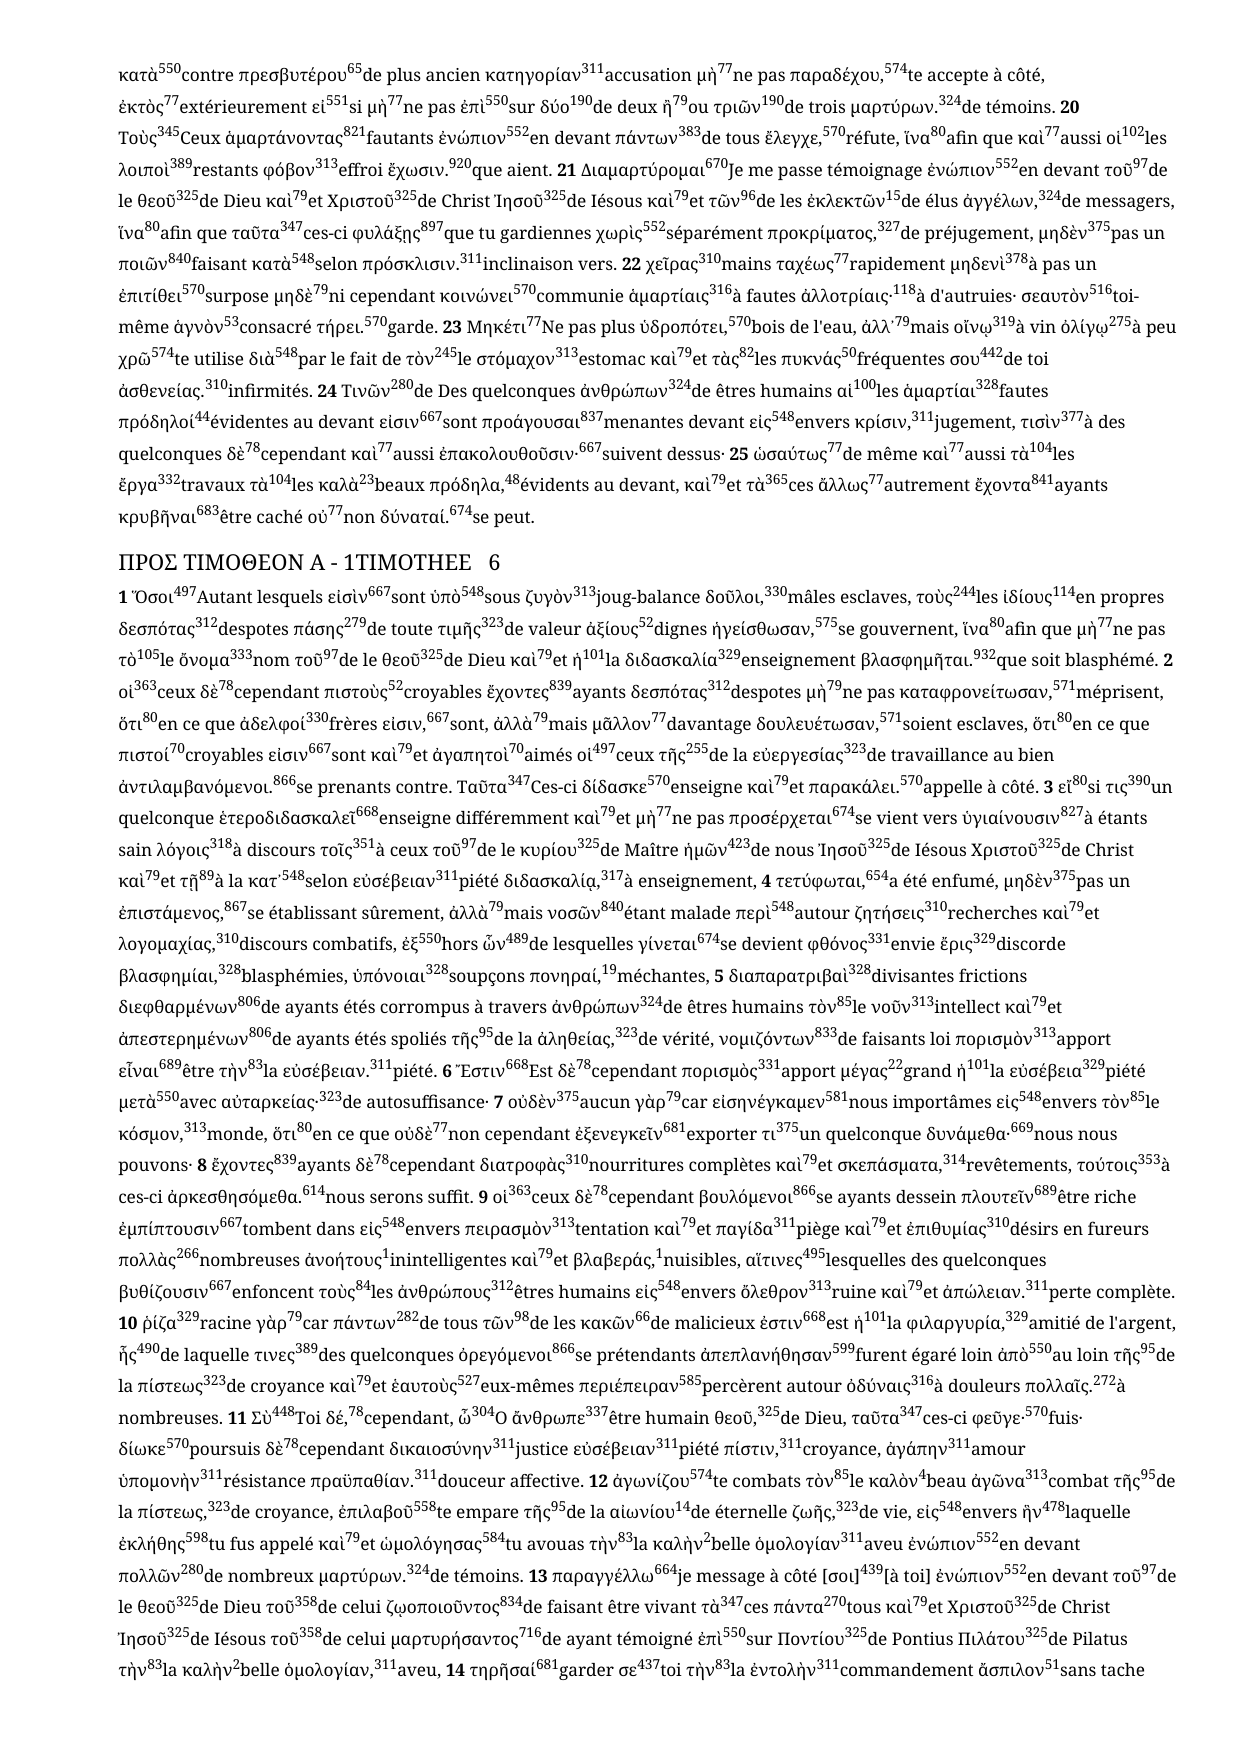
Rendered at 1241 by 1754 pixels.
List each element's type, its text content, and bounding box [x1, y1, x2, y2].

text ΠΡΟΣ ΤΙΜΟΘΕΟΝ Α - 1TIMOTHEE 6 [118, 547, 1181, 577]
text 1 Πρεσβυτέρῳ59à Plus ancien μὴ79ne pas ἐπιπλήξῃς897que tu heurtes dessus ἀλλὰ79mais παρακάλει570appelle à côté ὡς80comme πατέρα,313père, νεωτέρους52plus jeunes ὡς80comme ἀδελφούς,312frères, 2 πρεσβυτέρας50plus anciennes ὡς80comme μητέρας,310mères, νεωτέρας50plus jeunes ὡς80comme ἀδελφὰς310soeurs ἐν549en πάσῃ273à toute ἁγνείᾳ.317à chasteté. 3 Χήρας310Veuves τίμα570valorise τὰς477celles ὄντως77réellement χήρας.310veuves. 4 εἰ80si δέ78cependant τις285une quelconque χήρα329veuve τέκνα314enfants ἢ79ou ἔκγονα54descendants ἔχει,668a, μανθανέτωσαν571apprennent πρῶτον77premièrement τὸν245le ἴδιον115en propre οἶκον313maison εὐσεβεῖν689être pieux καὶ79et ἀμοιβὰς310récompenses ἀποδιδόναι689redonner τοῖς90à les προγόνοις·58à nés avants· τοῦτο366ce-ci γάρ79car ἐστιν668est ἀπόδεκτον49de loin acceptable ἐνώπιον552en devant τοῦ97de le θεοῦ.325de Dieu. 5 ἡ362celle δὲ78cependant ὄντως77réellement χήρα329veuve καὶ79et μεμονωμένη811ayante étée esseulée ἤλπικεν642a espéré ἐπὶ548sur θεὸν313Dieu καὶ79et προσμένει668reste auprès ταῖς88à les δεήσεσιν316à supplications καὶ79et ταῖς88à les προσευχαῖς316à prières νυκτὸς323de nuit καὶ79et ἡμέρας,323de journée, 6 ἡ362celle δὲ78cependant σπαταλῶσα838vivante délice ζῶσα838vivante τέθνηκεν.642a mort. 7 καὶ77aussi ταῦτα347ces-ci παράγγελλε,570message à côté, ἵνα80afin que ἀνεπίλημπτοι46irrépréhensibles ὦσιν.920que soient. 8 εἰ80si δέ78cependant τις390un quelconque τῶν256de les ἰδίων357de en propres καὶ79et μάλιστα77surtout οἰκείων64de membres de maisonnée οὐ77non προνοεῖ,668intellige avant, τὴν83la πίστιν311croyance ἤρνηται648s'a nié καὶ79et ἔστιν668est ἀπίστου65de incroyant χείρων.47pire. 9 Χήρα329Veuve καταλεγέσθω580soit dit de haut en bas μὴ77ne pas ἔλαττον55moindre ἐτῶν326de ans ἑξήκοντα192de soixante γεγονυῖα,781ayante devenu, ἑνὸς191de un ἀνδρὸς325de homme γυνή,329femme, 10 ἐν549en ἔργοις320à travaux καλοῖς11à beaux μαρτυρουμένη,889étante témoignée, εἰ80si ἐτεκνοτρόφησεν,586nourrit l'enfant, εἰ80si ἐξενοδόχησεν,586accepta l'étranger, εἰ80si ἁγίων64de saints πόδας312pieds ἔνιψεν,586lava, εἰ80si θλιβομένοις879à étants oppressés ἐπήρκεσεν,586fit suffisance dessus, εἰ80si παντὶ277à tout ἔργῳ321à travail ἀγαθῷ12à bon ἐπηκολούθησεν.586suivit dessus. 11 νεωτέρας1plus jeunes δὲ78cependant χήρας310veuves παραιτοῦ·574te demande à côté· ὅταν80lorsque le cas échéant γὰρ79car καταστρηνιάσωσιν898que jouissent de haut en bas τοῦ97de le Χριστοῦ,325de Christ, γαμεῖν689marier θέλουσιν667veulent 12 ἔχουσαι837ayantes κρίμα315objet de jugement ὅτι80en ce que τὴν243la πρώτην201première πίστιν311croyance ἠθέτησαν·585démirent· 13 ἅμα77simultanément δὲ78cependant καὶ77aussi ἀργαὶ68sans travaux μανθάνουσιν667apprennent περιερχόμεναι864se allantes autour τὰς82les οἰκίας,310maisons d'habitations, οὐ77non μόνον77seulement δὲ78cependant ἀργαὶ44sans travaux ἀλλὰ79mais καὶ77aussi φλύαροι68bavardes en bêtises καὶ79et περίεργοι,68travaillées alentour, λαλοῦσαι837bavardantes τὰ347ces μὴ77ne pas δέοντα.823attachants de lien. 14 Βούλομαι670Je m'ai dessein οὖν79donc νεωτέρας50plus jeunes γαμεῖν,689marier, τεκνογονεῖν,689engendrer enfant, οἰκοδεσποτεῖν,689être despote de maison, μηδεμίαν267pas une ἀφορμὴν311occasion διδόναι689donner τῷ352à celui ἀντικειμένῳ855à se couchant contre λοιδορίας323de insulte χάριν·552en grâce de· 15 ἤδη77déjà γάρ79car τινες387des quelconques ἐξετράπησαν599furent tourné dehors ὀπίσω552derrière τοῦ97de le σατανᾶ.325de Satanas. 16 εἴ80si τις285une quelconque πιστὴ69croyable ἔχει668a χήρας,310veuves, ἐπαρκείτω572fasse suffisance dessus αὐταῖς455à elles καὶ79et μὴ77ne pas βαρείσθω580soit alourdi ἡ101la ἐκκλησία,329église, ἵνα80afin que ταῖς88à les ὄντως77réellement χήραις316à veuves ἐπαρκέσῃ.899que fasse suffisance dessus. 17 Οἱ102Les καλῶς77bellement προεστῶτες782ayants dressés au-devant πρεσβύτεροι70plus anciens διπλῆς279de double τιμῆς323de valeur ἀξιούσθωσαν,579soient jugés digne, μάλιστα77surtout οἱ363ceux κοπιῶντες839peinants ἐν549en λόγῳ319à discours καὶ79et διδασκαλίᾳ.317à enseignement. 18 λέγει668dit γὰρ79car ἡ101la γραφή·329graphe· βοῦν313boeuf ἀλοῶντα822foulant le grain οὐ77non φιμώσεις,604tu muselleras, καί·79et· ἄξιος47digne ὁ103le ἐργάτης331travailleur τοῦ97de le μισθοῦ325de salaire αὐτοῦ.464de lui. 19 κατὰ550contre πρεσβυτέρου65de plus ancien κατηγορίαν311accusation μὴ77ne pas παραδέχου,574te accepte à côté, ἐκτὸς77extérieurement εἰ551si μὴ77ne pas ἐπὶ550sur δύο190de deux ἢ79ou τριῶν190de trois μαρτύρων.324de témoins. 20 Τοὺς345Ceux ἁμαρτάνοντας821fautants ἐνώπιον552en devant πάντων383de tous ἔλεγχε,570réfute, ἵνα80afin que καὶ77aussi οἱ102les λοιποὶ389restants φόβον313effroi ἔχωσιν.920que aient. 21 Διαμαρτύρομαι670Je me passe témoignage ἐνώπιον552en devant τοῦ97de le θεοῦ325de Dieu καὶ79et Χριστοῦ325de Christ Ἰησοῦ325de Iésous καὶ79et τῶν96de les ἐκλεκτῶν15de élus ἀγγέλων,324de messagers, ἵνα80afin que ταῦτα347ces-ci φυλάξῃς897que tu gardiennes χωρὶς552séparément προκρίματος,327de préjugement, μηδὲν375pas un ποιῶν840faisant κατὰ548selon πρόσκλισιν.311inclinaison vers. 22 χεῖρας310mains ταχέως77rapidement μηδενὶ378à pas un ἐπιτίθει570surpose μηδὲ79ni cependant κοινώνει570communie ἁμαρτίαις316à fautes ἀλλοτρίαις·118à d'autruies· σεαυτὸν516toi-même ἁγνὸν53consacré τήρει.570garde. 23 Μηκέτι77Ne pas plus ὑδροπότει,570bois de l'eau, ἀλλ᾽79mais οἴνῳ319à vin ὀλίγῳ275à peu χρῶ574te utilise διὰ548par le fait de τὸν245le στόμαχον313estomac καὶ79et τὰς82les πυκνάς50fréquentes σου442de toi ἀσθενείας.310infirmités. 24 Τινῶν280de Des quelconques ἀνθρώπων324de êtres humains αἱ100les ἁμαρτίαι328fautes πρόδηλοί44évidentes au devant εἰσιν667sont προάγουσαι837menantes devant εἰς548envers κρίσιν,311jugement, τισὶν377à des quelconques δὲ78cependant καὶ77aussi ἐπακολουθοῦσιν·667suivent dessus· 25 ὡσαύτως77de même καὶ77aussi τὰ104les ἔργα332travaux τὰ104les καλὰ23beaux πρόδηλα,48évidents au devant, καὶ79et τὰ365ces ἄλλως77autrement ἔχοντα841ayants κρυβῆναι683être caché οὐ77non δύναταί.674se peut. [118, 59, 1181, 528]
text 1 Ὅσοι497Autant lesquels εἰσὶν667sont ὑπὸ548sous ζυγὸν313joug-balance δοῦλοι,330mâles esclaves, τοὺς244les ἰδίους114en propres δεσπότας312despotes πάσης279de toute τιμῆς323de valeur ἀξίους52dignes ἡγείσθωσαν,575se gouvernent, ἵνα80afin que μὴ77ne pas τὸ105le ὄνομα333nom τοῦ97de le θεοῦ325de Dieu καὶ79et ἡ101la διδασκαλία329enseignement βλασφημῆται.932que soit blasphémé. 2 οἱ363ceux δὲ78cependant πιστοὺς52croyables ἔχοντες839ayants δεσπότας312despotes μὴ79ne pas καταφρονείτωσαν,571méprisent, ὅτι80en ce que ἀδελφοί330frères εἰσιν,667sont, ἀλλὰ79mais μᾶλλον77davantage δουλευέτωσαν,571soient esclaves, ὅτι80en ce que πιστοί70croyables εἰσιν667sont καὶ79et ἀγαπητοὶ70aimés οἱ497ceux τῆς255de la εὐεργεσίας323de travaillance au bien ἀντιλαμβανόμενοι.866se prenants contre. Ταῦτα347Ces-ci δίδασκε570enseigne καὶ79et παρακάλει.570appelle à côté. 3 εἴ80si τις390un quelconque ἑτεροδιδασκαλεῖ668enseigne différemment καὶ79et μὴ77ne pas προσέρχεται674se vient vers ὑγιαίνουσιν827à étants sain λόγοις318à discours τοῖς351à ceux τοῦ97de le κυρίου325de Maître ἡμῶν423de nous Ἰησοῦ325de Iésous Χριστοῦ325de Christ καὶ79et τῇ89à la κατ᾽548selon εὐσέβειαν311piété διδασκαλίᾳ,317à enseignement, 4 τετύφωται,654a été enfumé, μηδὲν375pas un ἐπιστάμενος,867se établissant sûrement, ἀλλὰ79mais νοσῶν840étant malade περὶ548autour ζητήσεις310recherches καὶ79et λογομαχίας,310discours combatifs, ἐξ550hors ὧν489de lesquelles γίνεται674se devient φθόνος331envie ἔρις329discorde βλασφημίαι,328blasphémies, ὑπόνοιαι328soupçons πονηραί,19méchantes, 5 διαπαρατριβαὶ328divisantes frictions διεφθαρμένων806de ayants étés corrompus à travers ἀνθρώπων324de êtres humains τὸν85le νοῦν313intellect καὶ79et ἀπεστερημένων806de ayants étés spoliés τῆς95de la ἀληθείας,323de vérité, νομιζόντων833de faisants loi πορισμὸν313apport εἶναι689être τὴν83la εὐσέβειαν.311piété. 6 Ἔστιν668Est δὲ78cependant πορισμὸς331apport μέγας22grand ἡ101la εὐσέβεια329piété μετὰ550avec αὐταρκείας·323de autosuffisance· 7 οὐδὲν375aucun γὰρ79car εἰσηνέγκαμεν581nous importâmes εἰς548envers τὸν85le κόσμον,313monde, ὅτι80en ce que οὐδὲ77non cependant ἐξενεγκεῖν681exporter τι375un quelconque δυνάμεθα·669nous nous pouvons· 8 ἔχοντες839ayants δὲ78cependant διατροφὰς310nourritures complètes καὶ79et σκεπάσματα,314revêtements, τούτοις353à ces-ci ἀρκεσθησόμεθα.614nous serons suffit. 9 οἱ363ceux δὲ78cependant βουλόμενοι866se ayants dessein πλουτεῖν689être riche ἐμπίπτουσιν667tombent dans εἰς548envers πειρασμὸν313tentation καὶ79et παγίδα311piège καὶ79et ἐπιθυμίας310désirs en fureurs πολλὰς266nombreuses ἀνοήτους1inintelligentes καὶ79et βλαβεράς,1nuisibles, αἵτινες495lesquelles des quelconques βυθίζουσιν667enfoncent τοὺς84les ἀνθρώπους312êtres humains εἰς548envers ὄλεθρον313ruine καὶ79et ἀπώλειαν.311perte complète. 10 ῥίζα329racine γὰρ79car πάντων282de tous τῶν98de les κακῶν66de malicieux ἐστιν668est ἡ101la φιλαργυρία,329amitié de l'argent, ἧς490de laquelle τινες389des quelconques ὀρεγόμενοι866se prétendants ἀπεπλανήθησαν599furent égaré loin ἀπὸ550au loin τῆς95de la πίστεως323de croyance καὶ79et ἑαυτοὺς527eux-mêmes περιέπειραν585percèrent autour ὀδύναις316à douleurs πολλαῖς.272à nombreuses. 11 Σὺ448Toi δέ,78cependant, ὦ304O ἄνθρωπε337être humain θεοῦ,325de Dieu, ταῦτα347ces-ci φεῦγε·570fuis· δίωκε570poursuis δὲ78cependant δικαιοσύνην311justice εὐσέβειαν311piété πίστιν,311croyance, ἀγάπην311amour ὑπομονὴν311résistance πραϋπαθίαν.311douceur affective. 12 ἀγωνίζου574te combats τὸν85le καλὸν4beau ἀγῶνα313combat τῆς95de la πίστεως,323de croyance, ἐπιλαβοῦ558te empare τῆς95de la αἰωνίου14de éternelle ζωῆς,323de vie, εἰς548envers ἣν478laquelle ἐκλήθης598tu fus appelé καὶ79et ὡμολόγησας584tu avouas τὴν83la καλὴν2belle ὁμολογίαν311aveu ἐνώπιον552en devant πολλῶν280de nombreux μαρτύρων.324de témoins. 13 παραγγέλλω664je message à côté [σοι]439[à toi] ἐνώπιον552en devant τοῦ97de le θεοῦ325de Dieu τοῦ358de celui ζῳοποιοῦντος834de faisant être vivant τὰ347ces πάντα270tous καὶ79et Χριστοῦ325de Christ Ἰησοῦ325de Iésous τοῦ358de celui μαρτυρήσαντος716de ayant témoigné ἐπὶ550sur Ποντίου325de Pontius Πιλάτου325de Pilatus τὴν83la καλὴν2belle ὁμολογίαν,311aveu, 14 τηρῆσαί681garder σε437toi τὴν83la ἐντολὴν311commandement ἄσπιλον51sans tache ἀνεπίλημπτον51irrépréhensible μέχρι552jusqu'à τῆς95de la ἐπιφανείας323de épiphanie τοῦ97de le κυρίου325de Maître ἡμῶν423de nous Ἰησοῦ325de Iésous Χριστοῦ,325de Christ, 15 ἣν478laquelle καιροῖς318à moments ἰδίοις120à en propres δείξει606montrera ὁ103le μακάριος22bienheureux καὶ79et μόνος132seul δυνάστης,331dynaste, ὁ103le βασιλεὺς331roi τῶν357de ceux βασιλευόντων833de étants rois καὶ79et κύριος331Maître τῶν357de ceux κυριευόντων,833de maîtrisants, 16 ὁ103le μόνος390seul ἔχων840ayant ἀθανασίαν,311intrépassibilité, φῶς315lumière οἰκῶν840habitant maison ἀπρόσιτον,55inaccessible, ὃν480lequel εἶδεν586vit οὐδεὶς390aucun ἀνθρώπων324de êtres humains οὐδὲ79non cependant ἰδεῖν681voir δύναται·674se peut· ᾧ486à lequel τιμὴ329valeur καὶ79et κράτος333force αἰώνιον,24éternel, ἀμήν.304amen. 17 Τοῖς90à Les πλουσίοις58à riches ἐν549en τῷ91à le νῦν77maintenant αἰῶνι319à ère παράγγελλε570message à côté μὴ79ne pas ὑψηλοφρονεῖν689penser haut μηδὲ79ni cependant ἠλπικέναι686avoir espéré ἐπὶ549sur πλούτου325de richesse ἀδηλότητι317à inévidence ἀλλ᾽79mais ἐπὶ549sur θεῷ319à Dieu τῷ352à celui παρέχοντι828à fournissant ἡμῖν419à nous πάντα374tous πλουσίως77richement εἰς548envers ἀπόλαυσιν,311jouissance, 18 ἀγαθοεργεῖν,689travailler au bon, πλουτεῖν689être riche ἐν549en ἔργοις320à travaux καλοῖς,11à beaux, εὐμεταδότους31libéralités εἶναι,689être, κοινωνικούς,31communicatifs, 19 ἀποθησαυρίζοντας821thésaurisants loin ἑαυτοῖς532à eux-mêmes θεμέλιον313fondement καλὸν4beau εἰς548envers τὸ348ce μέλλον,824imminant, ἵνα80afin que ἐπιλάβωνται904que se emparent τῆς95de la ὄντως77réellement ζωῆς.323de vie. 20 Ὦ340O Τιμόθεε,337Timotheos, τὴν83la παραθήκην311dépôt à côté φύλαξον554gardienne ἐκτρεπόμενος867se tournant dehors τὰς82les βεβήλους1profanes κενοφωνίας310vides voix καὶ79et ἀντιθέσεις310antithèses τῆς95de la ψευδωνύμου14de faux nom γνώσεως,323de connaissance, 21 ἥν478laquelle τινες389des quelconques ἐπαγγελλόμενοι866se promettants περὶ548autour τὴν83la πίστιν311croyance ἠστόχησαν.585dévièrent. Ἡ101La χάρις329grâce μεθ᾽550avec ὑμῶν.441de vous. [118, 581, 1181, 1682]
